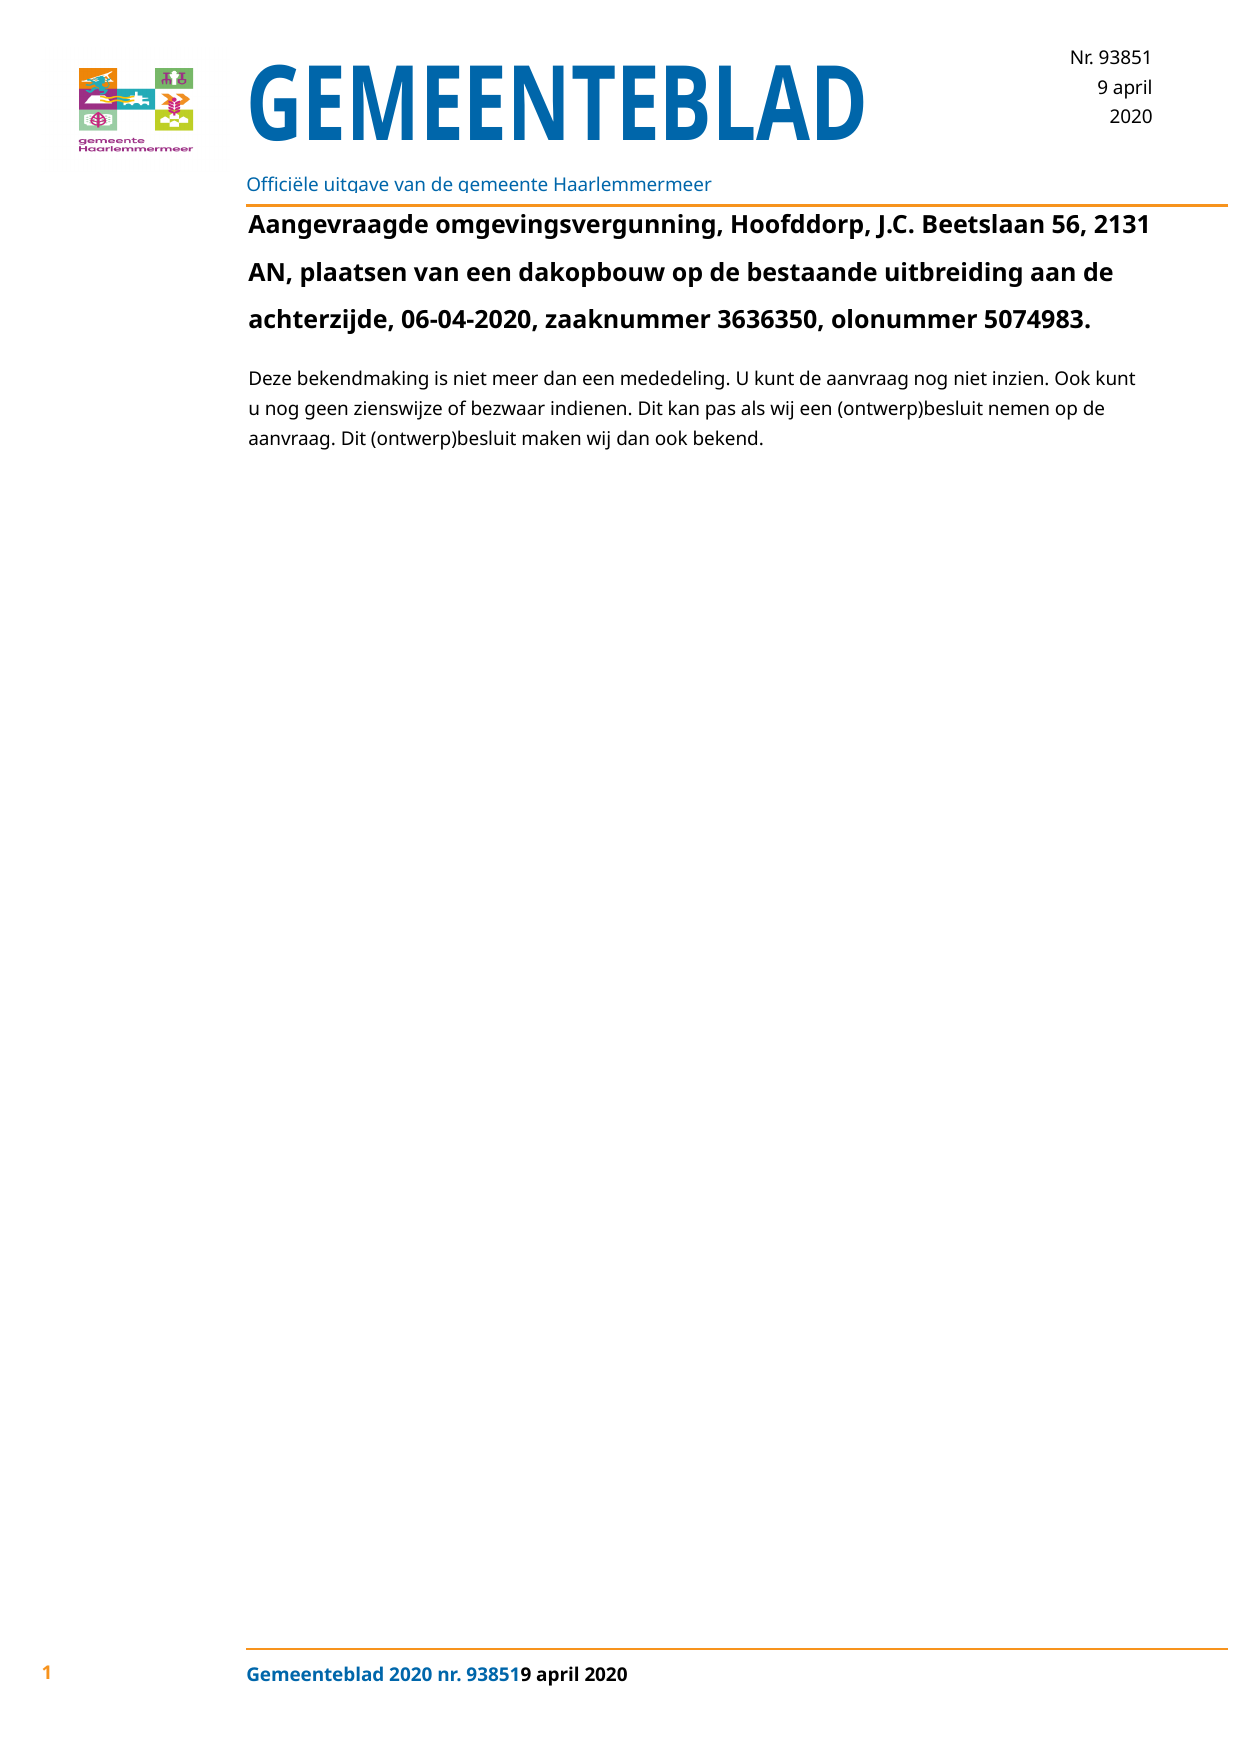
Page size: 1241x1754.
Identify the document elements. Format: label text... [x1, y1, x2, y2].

picture [41, 47, 231, 172]
text Deze bekendmaking is niet meer dan een mededeling. U kunt de aanvraag nog niet inzien. Ook kunt u nog geen zienswijze of bezwaar indienen. Dit kan pas als wij een (ontwerp)besluit nemen op de aanvraag. Dit (ontwerp)besluit maken wij dan ook bekend. [248, 366, 1152, 450]
text Aangevraagde omgevingsvergunning, Hoofddorp, J.C. Beetslaan 56, 2131 AN, plaatsen van een dakopbouw op de bestaande uitbreiding aan de achterzijde, 06-04-2020, zaaknummer 3636350, olonummer 5074983. [248, 207, 1152, 336]
